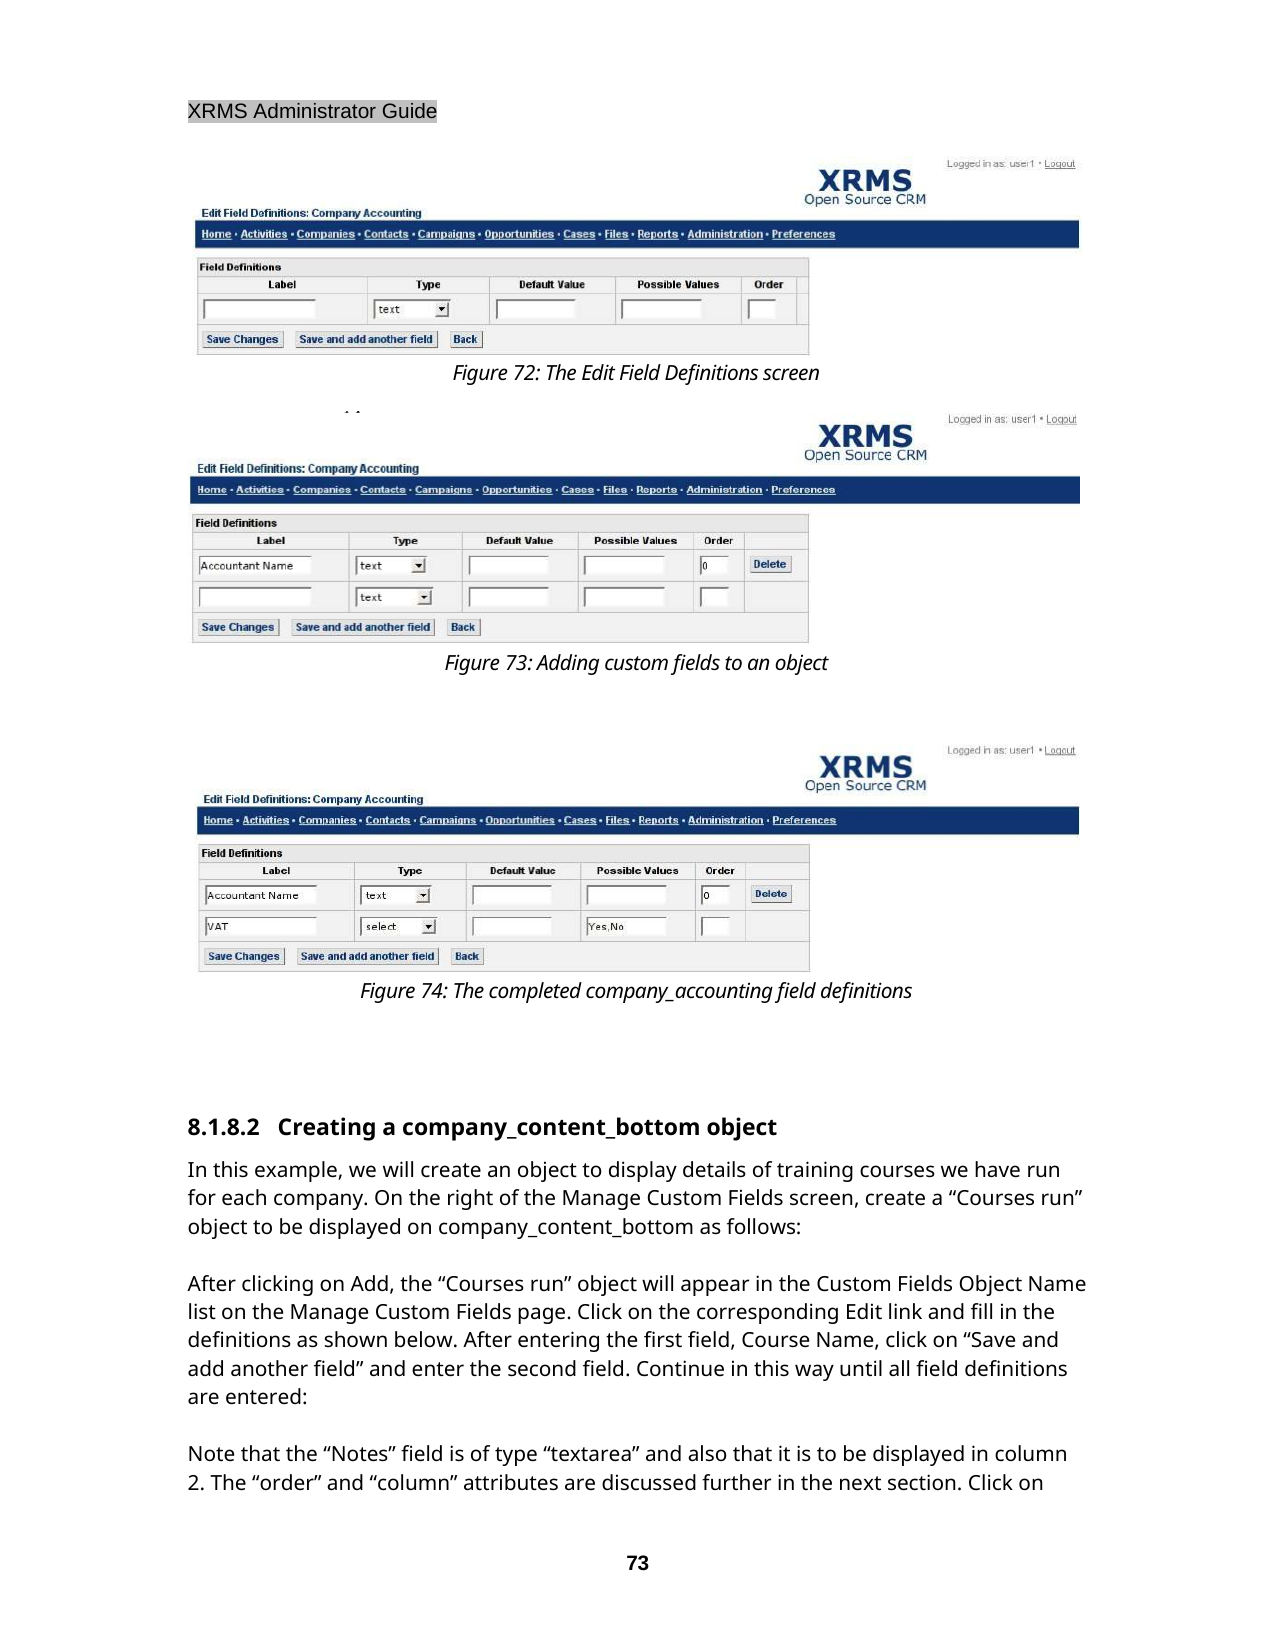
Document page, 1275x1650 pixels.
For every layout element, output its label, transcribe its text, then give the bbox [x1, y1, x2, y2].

text Figure 72: The Edit Field Definitions screen [187, 359, 1087, 387]
picture [187, 742, 1088, 976]
picture [187, 411, 1088, 649]
subtitle Creating a company_content_bottom object [187, 1111, 1087, 1142]
text Figure 73: Adding custom fields to an object [187, 649, 1087, 677]
text After clicking on Add, the “Courses run” object will appear in the Custom Fields Object Name list on the Manage Custom Fields page. Click on the corresponding Edit link and fill in the definitions as shown below. After entering the first field, Course Name, click on “Save and add another field” and enter the second field. Continue in this way until all field definitions are entered: [187, 1269, 1087, 1411]
text Figure 74: The completed company_accounting field definitions [187, 976, 1087, 1004]
text Note that the “Notes” field is of type “textarea” and also that it is to be displayed in column 2. The “order” and “column” attributes are discussed further in the next section. Click on [187, 1439, 1087, 1496]
picture [187, 150, 1088, 359]
text In this example, we will create an object to display details of training courses we have run for each company. On the right of the Manage Custom Fields screen, create a “Courses run” object to be displayed on company_content_bottom as follows: [187, 1155, 1087, 1240]
